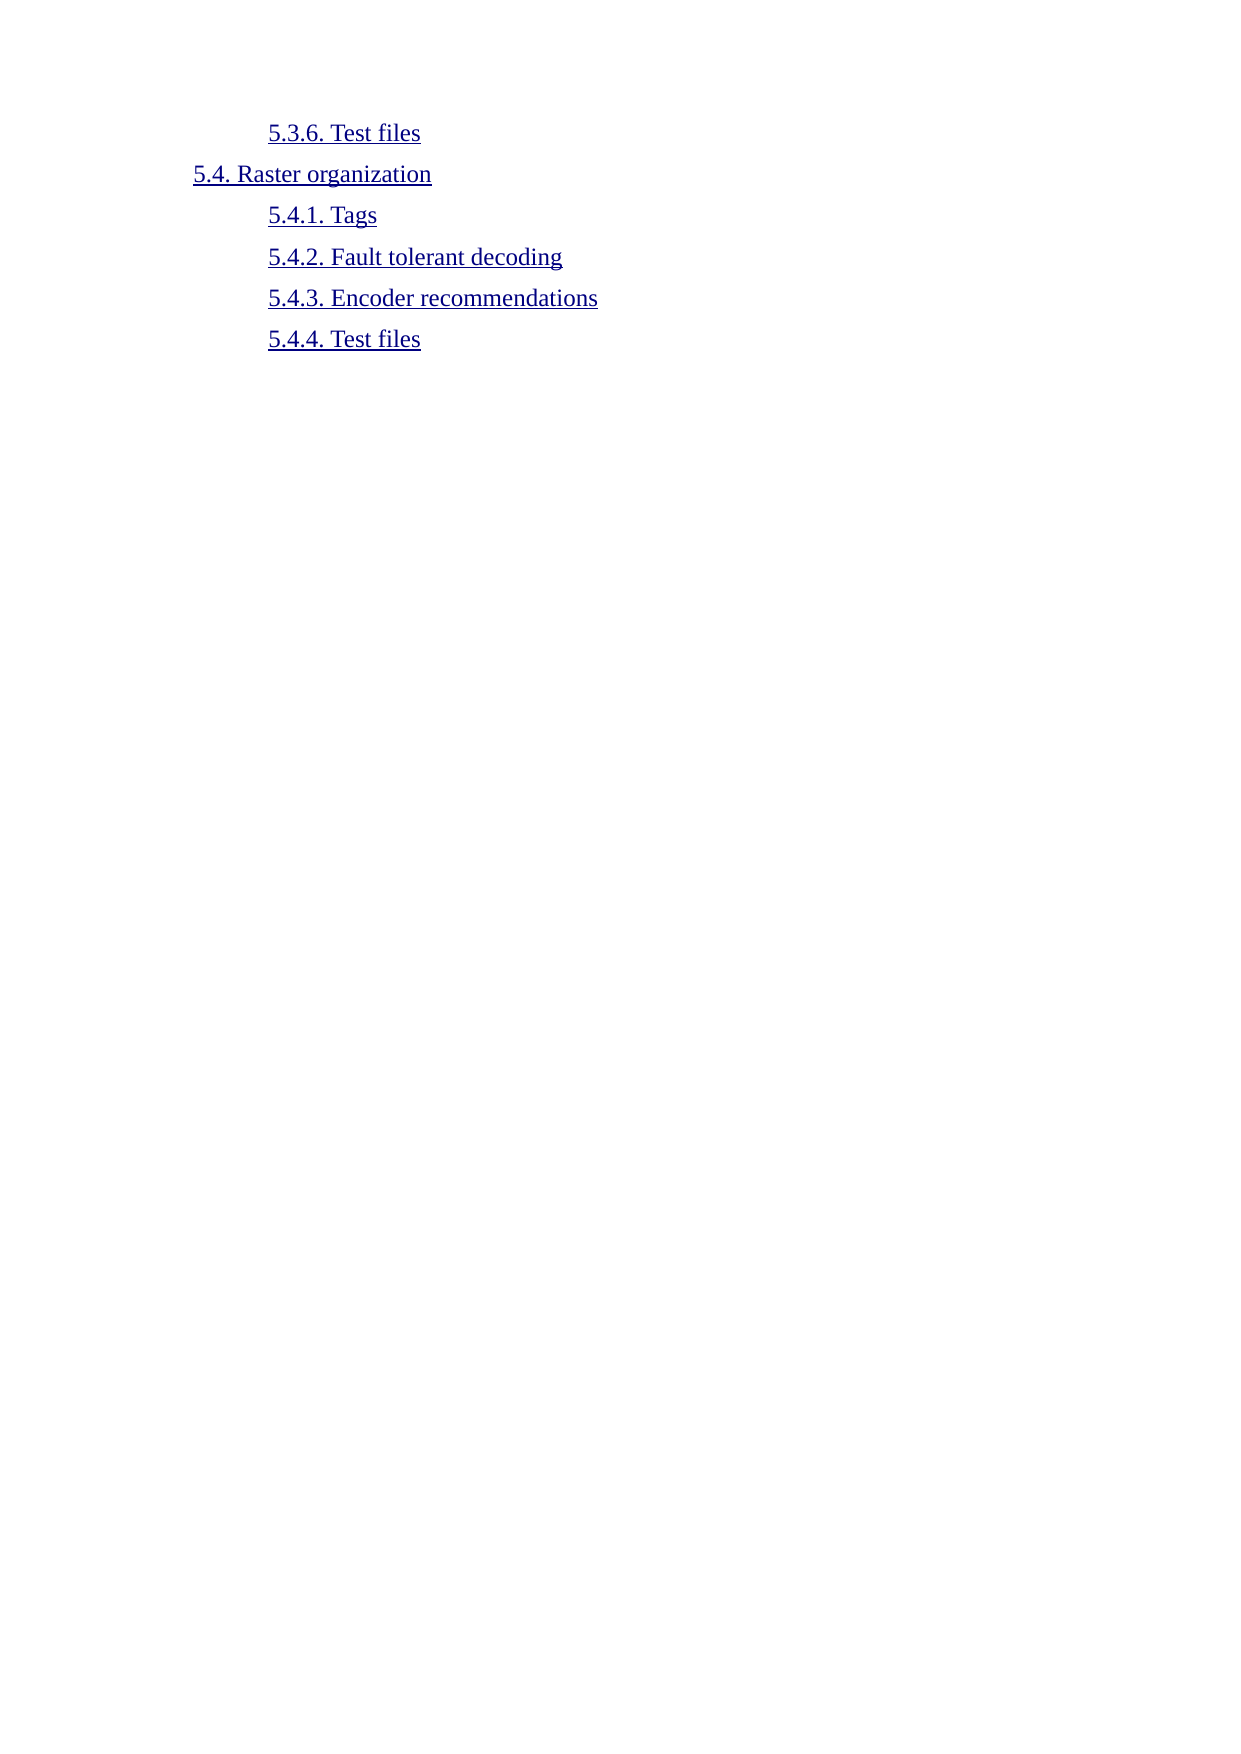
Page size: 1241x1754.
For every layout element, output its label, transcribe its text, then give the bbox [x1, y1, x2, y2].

subtitle 5.4.2. Fault tolerant decoding [118, 242, 1122, 271]
subtitle 5.4.1. Tags [118, 201, 1122, 229]
subtitle 5.4. Raster organization [118, 159, 1122, 188]
subtitle 5.4.3. Encoder recommendations [118, 283, 1122, 312]
subtitle 5.4.4. Test files [118, 324, 1122, 353]
subtitle 5.3.6. Test files [118, 118, 1122, 147]
